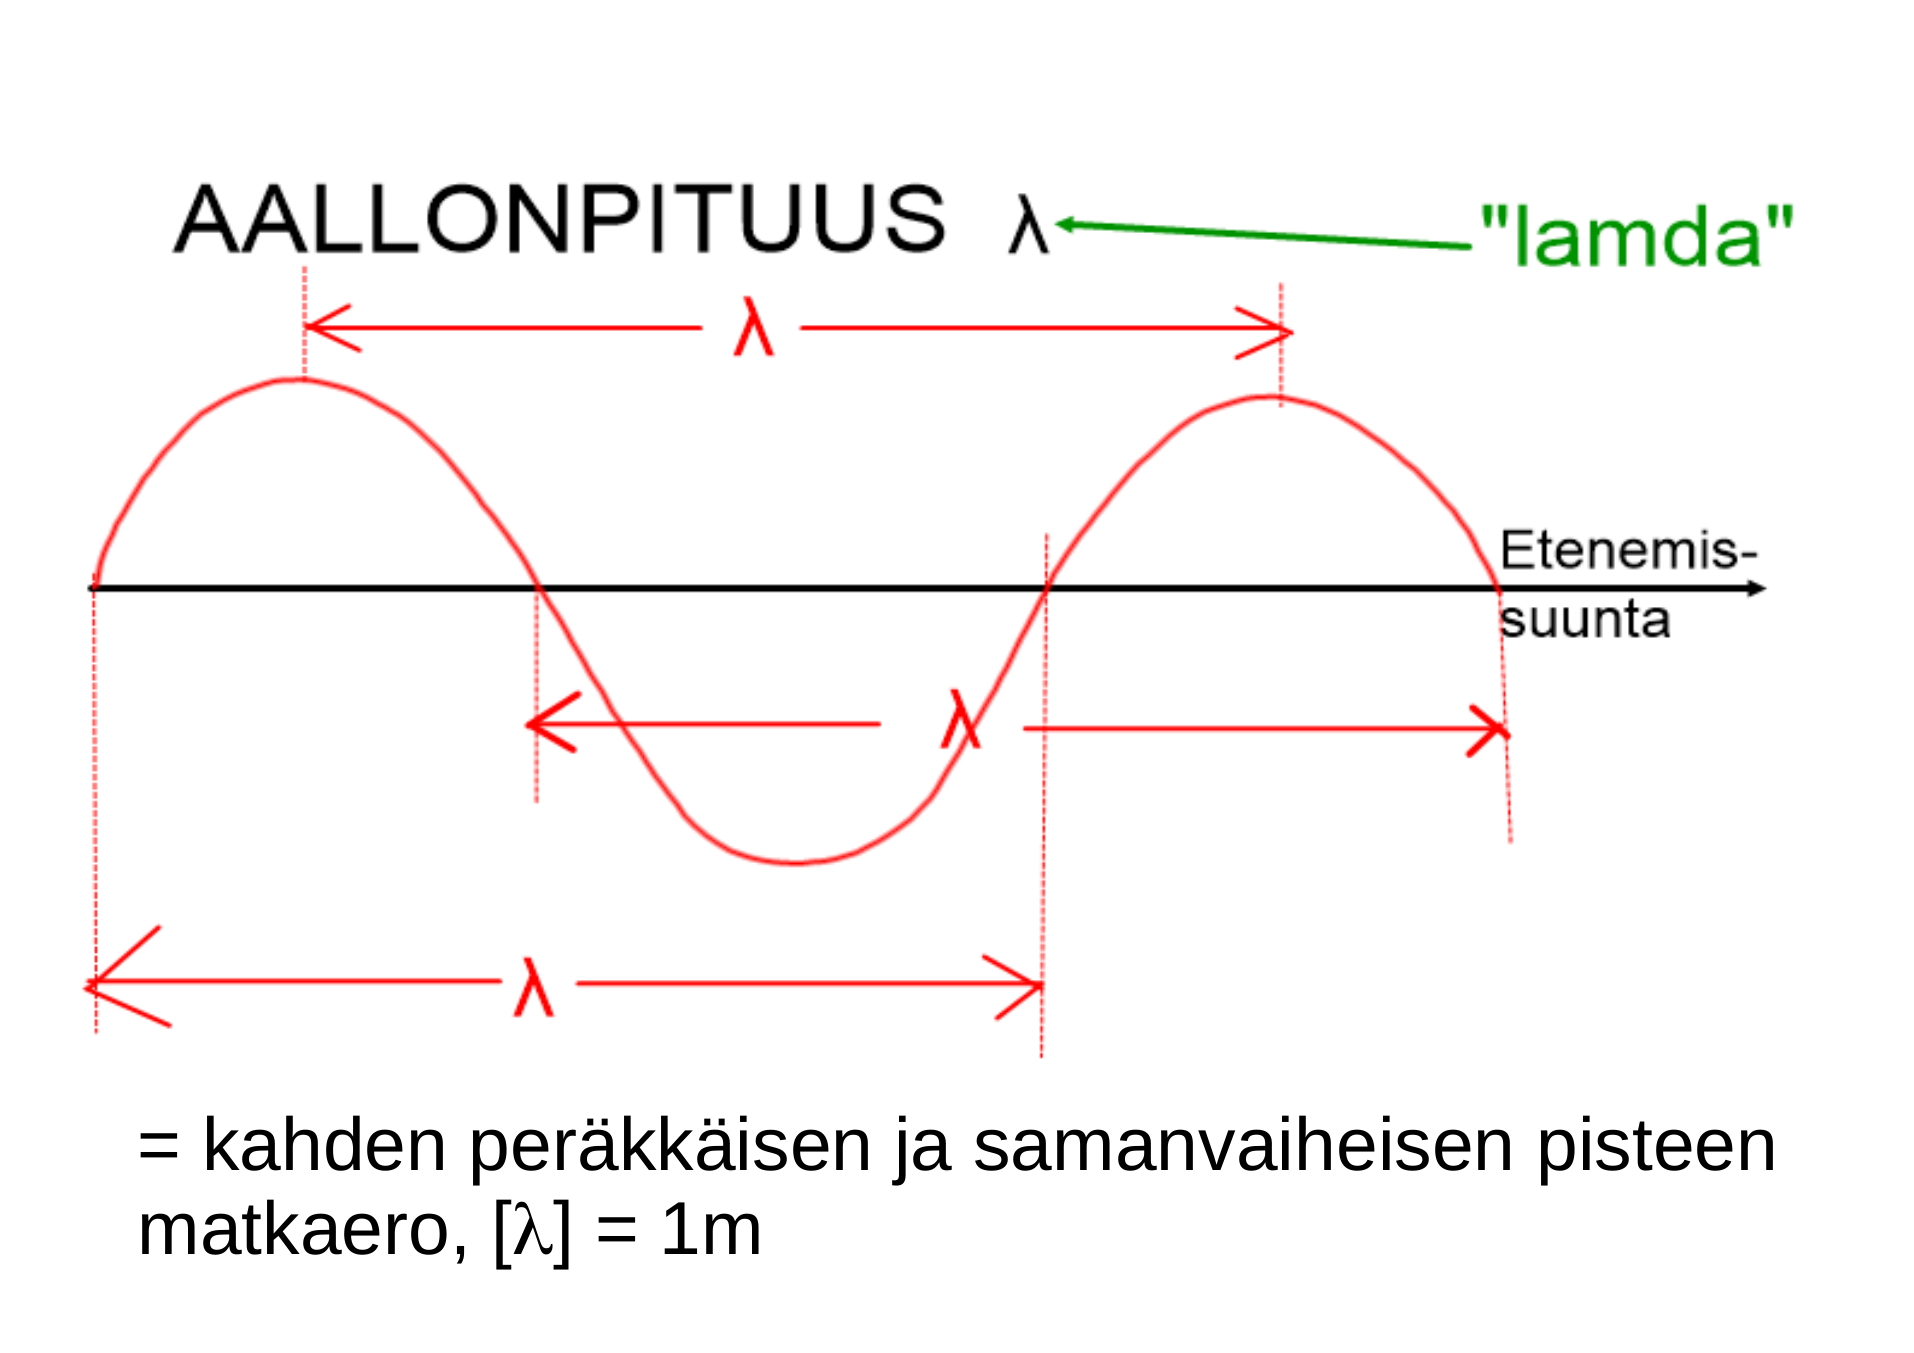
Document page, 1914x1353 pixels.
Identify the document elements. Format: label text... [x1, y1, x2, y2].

text_box = kahden peräkkäisen ja samanvaiheisen pisteen matkaero, [l] = 1m [122, 1094, 1825, 1353]
picture [28, 67, 1873, 1095]
